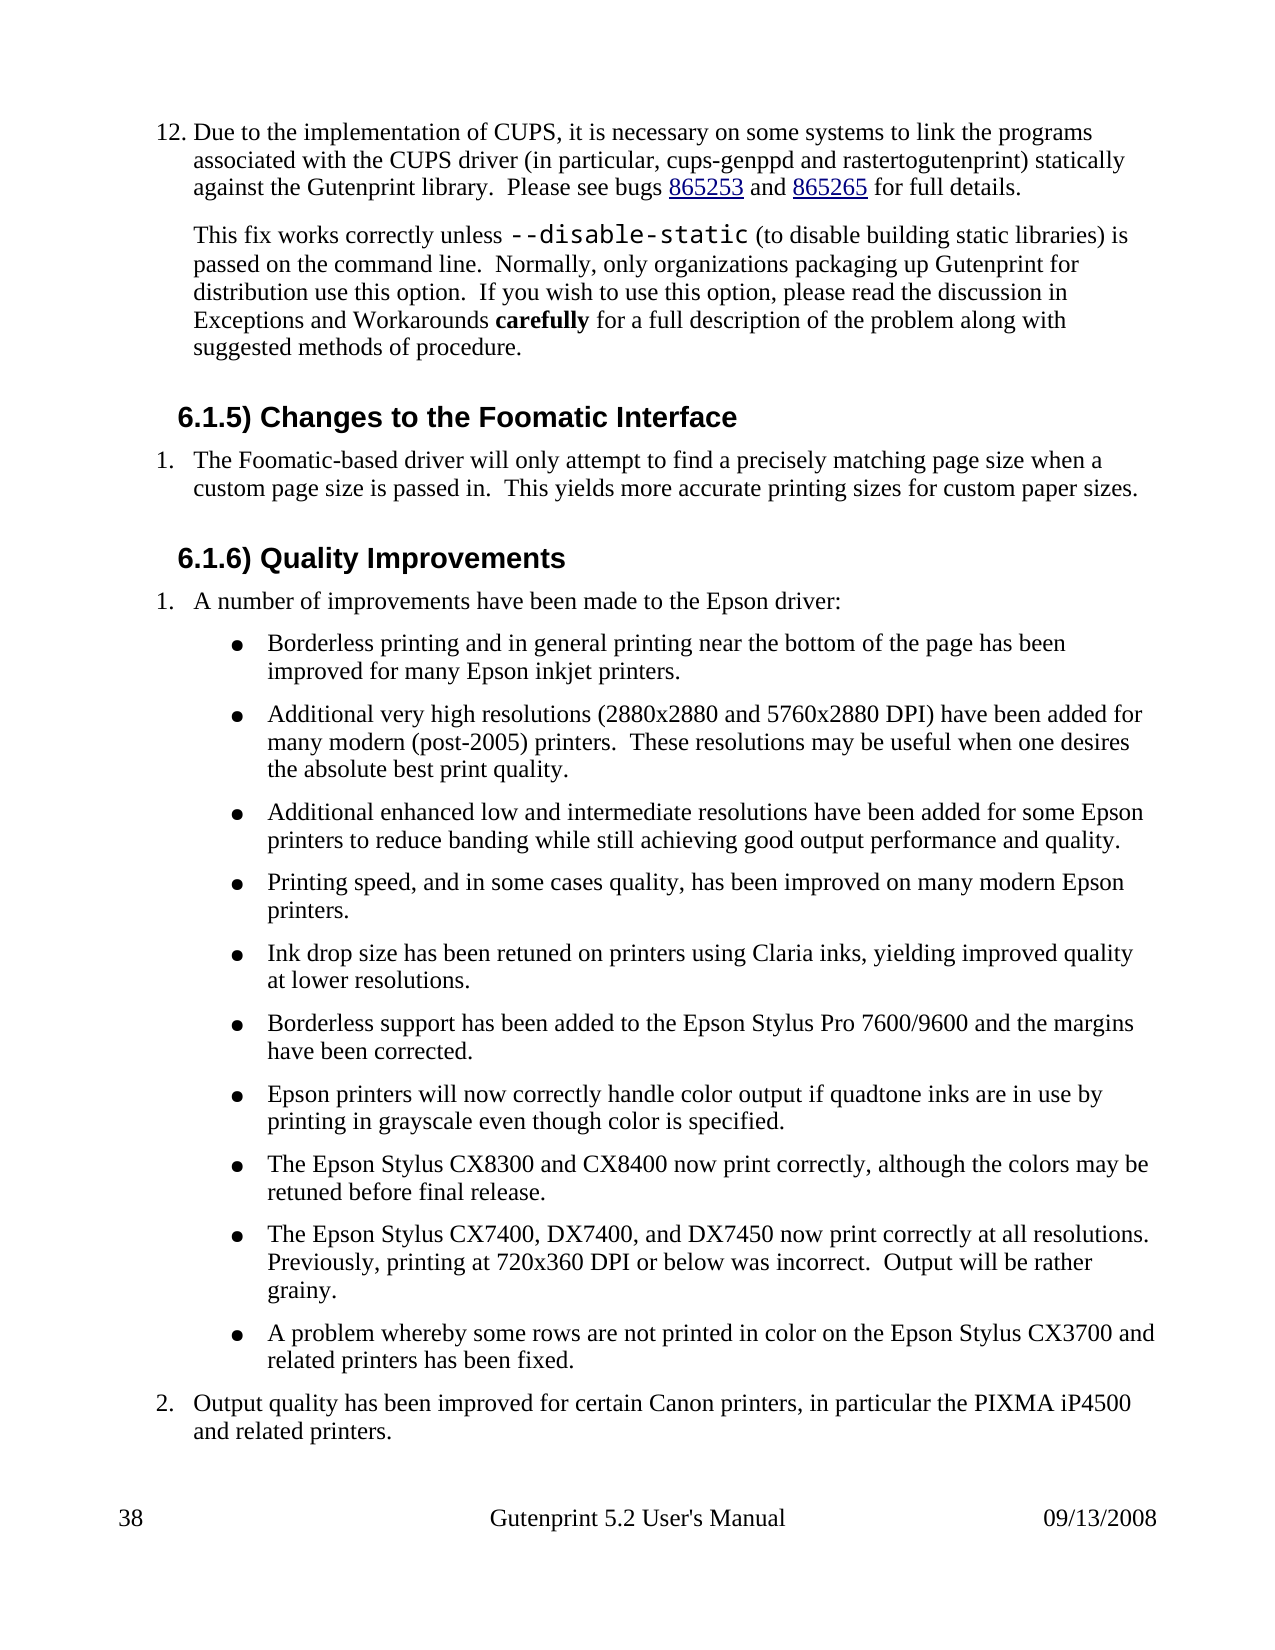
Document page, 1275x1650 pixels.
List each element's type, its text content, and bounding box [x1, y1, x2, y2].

list Additional enhanced low and intermediate resolutions have been added for some Epson printers to reduce banding while still achieving good output performance and quality. [229, 798, 1157, 853]
subtitle Changes to the Foomatic Interface [177, 401, 1157, 434]
list A problem whereby some rows are not printed in color on the Epson Stylus CX3700 and related printers has been fixed. [229, 1319, 1157, 1374]
list Borderless printing and in general printing near the bottom of the page has been improved for many Epson inkjet printers. [229, 629, 1157, 685]
list Ink drop size has been retuned on printers using Claria inks, yielding improved quality at lower resolutions. [229, 939, 1157, 994]
list This fix works correctly unless --disable-static (to disable building static libraries) is passed on the command line. Normally, only organizations packaging up Gutenprint for distribution use this option. If you wish to use this option, please read the discussion in Exceptions and Workarounds carefully for a full description of the problem along with suggested methods of procedure. [156, 216, 1157, 361]
list Borderless support has been added to the Epson Stylus Pro 7600/9600 and the margins have been corrected. [229, 1009, 1157, 1065]
list Epson printers will now correctly handle color output if quadtone inks are in use by printing in grayscale even though color is specified. [229, 1080, 1157, 1135]
list The Epson Stylus CX8300 and CX8400 now print correctly, although the colors may be retuned before final release. [229, 1150, 1157, 1206]
list Printing speed, and in some cases quality, has been improved on many modern Epson printers. [229, 868, 1157, 924]
list The Epson Stylus CX7400, DX7400, and DX7450 now print correctly at all resolutions. Previously, printing at 720x360 DPI or below was incorrect. Output will be rather grainy. [229, 1221, 1157, 1304]
list A number of improvements have been made to the Epson driver: [156, 587, 1157, 614]
list The Foomatic-based driver will only attempt to find a precisely matching page size when a custom page size is passed in. This yields more accurate printing sizes for custom paper sizes. [156, 446, 1157, 502]
subtitle Quality Improvements [177, 542, 1157, 574]
list Due to the implementation of CUPS, it is necessary on some systems to link the programs associated with the CUPS driver (in particular, cups-genppd and rastertogutenprint) statically against the Gutenprint library. Please see bugs 865253 and 865265 for full details. [156, 118, 1157, 201]
list Additional very high resolutions (2880x2880 and 5760x2880 DPI) have been added for many modern (post-2005) printers. These resolutions may be useful when one desires the absolute best print quality. [229, 700, 1157, 783]
list Output quality has been improved for certain Canon printers, in particular the PIXMA iP4500 and related printers. [156, 1389, 1157, 1444]
